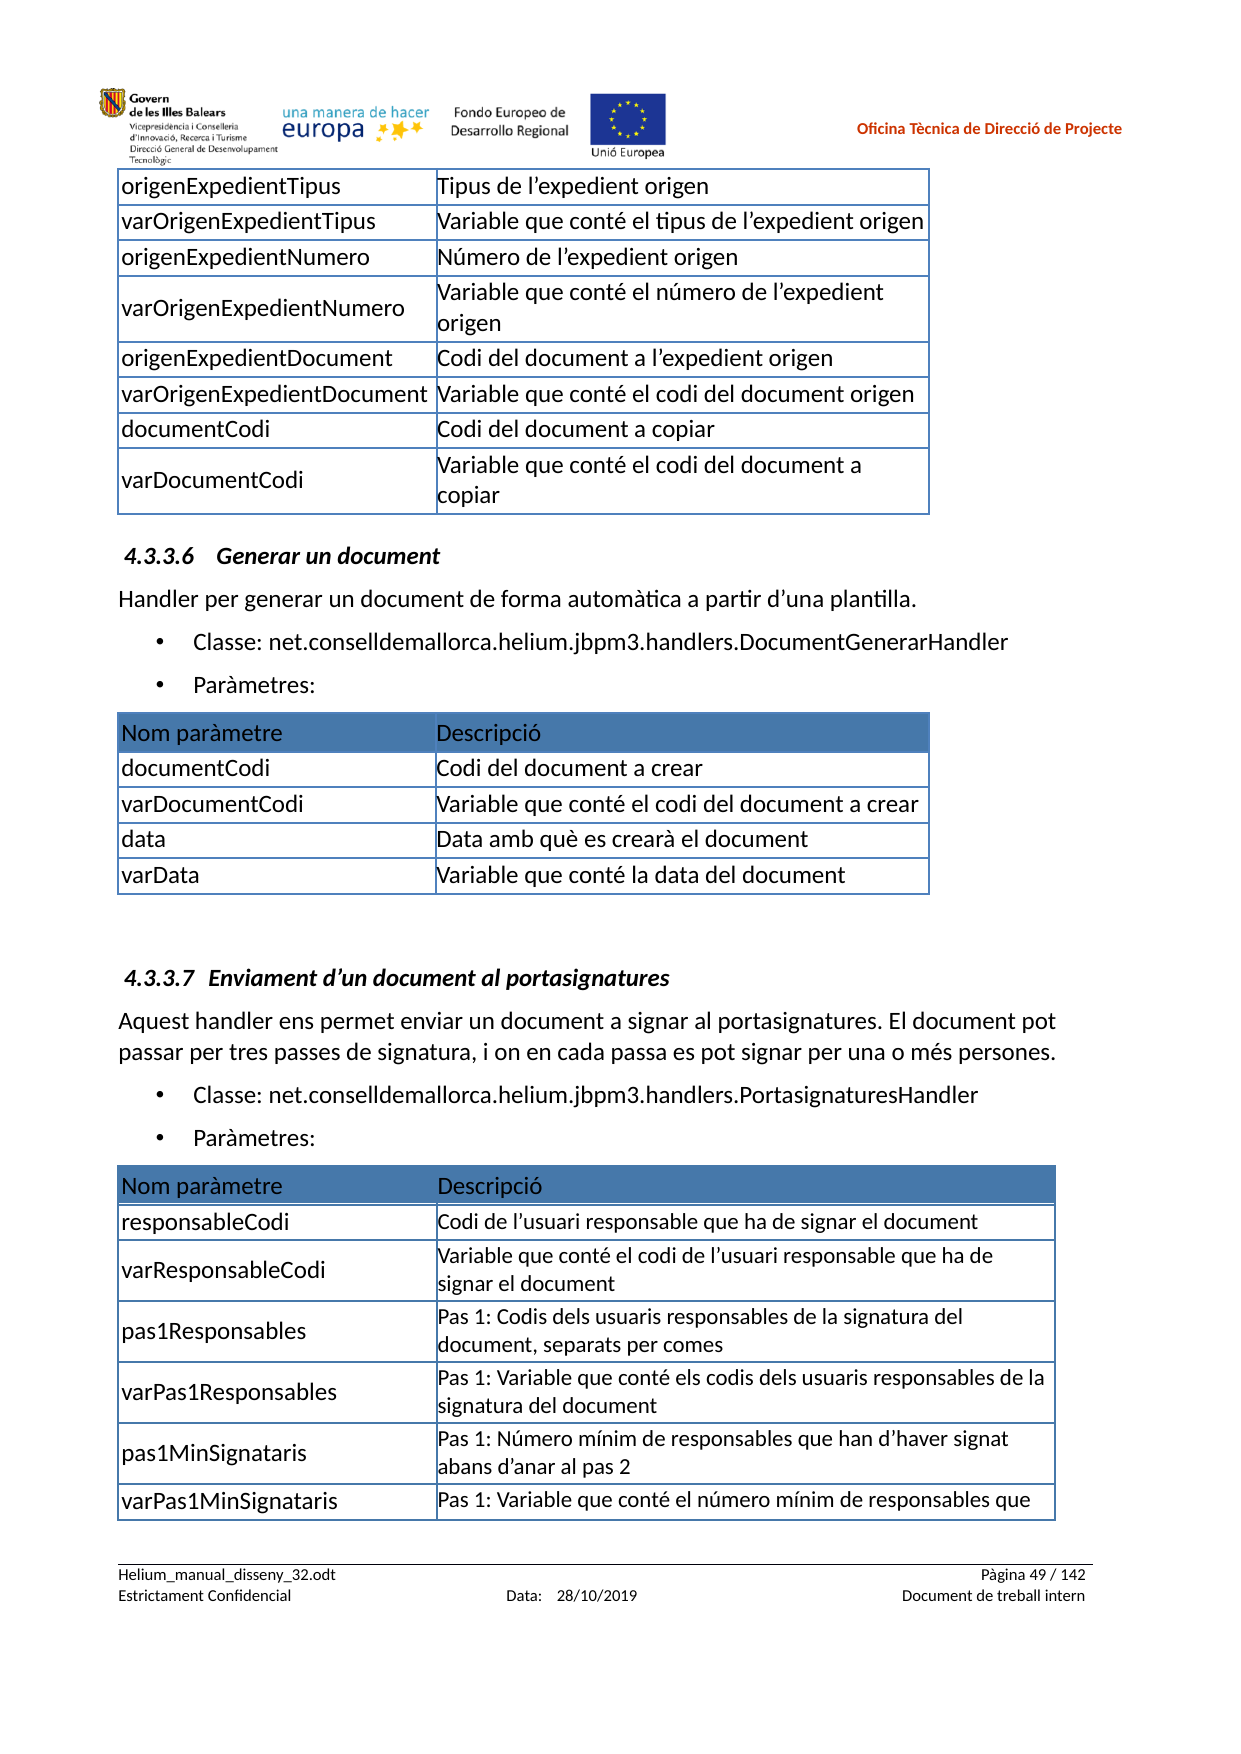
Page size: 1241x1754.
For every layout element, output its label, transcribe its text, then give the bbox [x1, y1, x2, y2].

table_header Descripció [437, 714, 928, 751]
table_cell varOrigenExpedientTipus [119, 206, 436, 239]
table_cell varOrigenExpedientNumero [119, 277, 436, 341]
table_cell Pas 1: Variable que conté els codis dels usuaris responsables de la signatura del document [438, 1363, 1054, 1422]
table_cell varPas1MinSignataris [119, 1485, 436, 1519]
table_header Descripció [438, 1167, 1054, 1203]
table_cell origenExpedientDocument [119, 343, 436, 376]
table_cell documentCodi [119, 414, 436, 447]
table_cell Variable que conté el codi del document origen [438, 378, 928, 412]
table_cell pas1MinSignataris [119, 1424, 436, 1483]
list Classe: net.conselldemallorca.helium.jbpm3.handlers.DocumentGenerarHandler [156, 626, 1122, 657]
table_cell varResponsableCodi [119, 1241, 436, 1300]
table_cell Codi del document a crear [437, 753, 928, 786]
table_cell varOrigenExpedientDocument [119, 378, 436, 412]
subtitle Generar un document [118, 540, 1122, 571]
table_cell Pas 1: Codis dels usuaris responsables de la signatura del document, separats per comes [438, 1302, 1054, 1361]
list Classe: net.conselldemallorca.helium.jbpm3.handlers.PortasignaturesHandler [156, 1079, 1122, 1109]
table_cell Data amb què es crearà el document [437, 824, 928, 857]
table_cell Variable que conté el codi del document a copiar [438, 449, 928, 513]
table_cell origenExpedientNumero [119, 241, 436, 274]
text Aquest handler ens permet enviar un document a signar al portasignatures. El document pot passar per tres passes de signatura, i on en cada passa es pot signar per una o més persones. [118, 1006, 1122, 1067]
table_cell Número de l’expedient origen [438, 241, 928, 274]
table_cell Variable que conté el codi de l’usuari responsable que ha de signar el document [438, 1241, 1054, 1300]
table_cell responsableCodi [119, 1206, 436, 1239]
table_cell varData [119, 859, 435, 893]
table_cell pas1Responsables [119, 1302, 436, 1361]
table_cell varDocumentCodi [119, 788, 435, 822]
table_cell Tipus de l’expedient origen [438, 170, 928, 203]
table_cell data [119, 824, 435, 857]
list Paràmetres: [156, 669, 1122, 699]
table_cell Codi del document a copiar [438, 414, 928, 447]
table_cell varDocumentCodi [119, 449, 436, 513]
text Handler per generar un document de forma automàtica a partir d’una plantilla. [118, 583, 1122, 613]
table_cell Pas 1: Número mínim de responsables que han d’haver signat abans d’anar al pas 2 [438, 1424, 1054, 1483]
table_cell Variable que conté la data del document [437, 859, 928, 893]
table_header Nom paràmetre [119, 1167, 436, 1203]
table_header Nom paràmetre [119, 714, 435, 751]
table_cell Pas 1: Variable que conté el número mínim de responsables que [438, 1485, 1054, 1519]
table_cell Variable que conté el tipus de l’expedient origen [438, 206, 928, 239]
table_cell Variable que conté el número de l’expedient origen [438, 277, 928, 341]
table_cell Codi de l’usuari responsable que ha de signar el document [438, 1206, 1054, 1239]
subtitle Enviament d’un document al portasignatures [118, 963, 1122, 993]
table_cell Codi del document a l’expedient origen [438, 343, 928, 376]
table_cell documentCodi [119, 753, 435, 786]
list Paràmetres: [156, 1122, 1122, 1153]
table_cell Variable que conté el codi del document a crear [437, 788, 928, 822]
table_cell origenExpedientTipus [119, 170, 436, 203]
table_cell varPas1Responsables [119, 1363, 436, 1422]
picture [99, 87, 668, 166]
